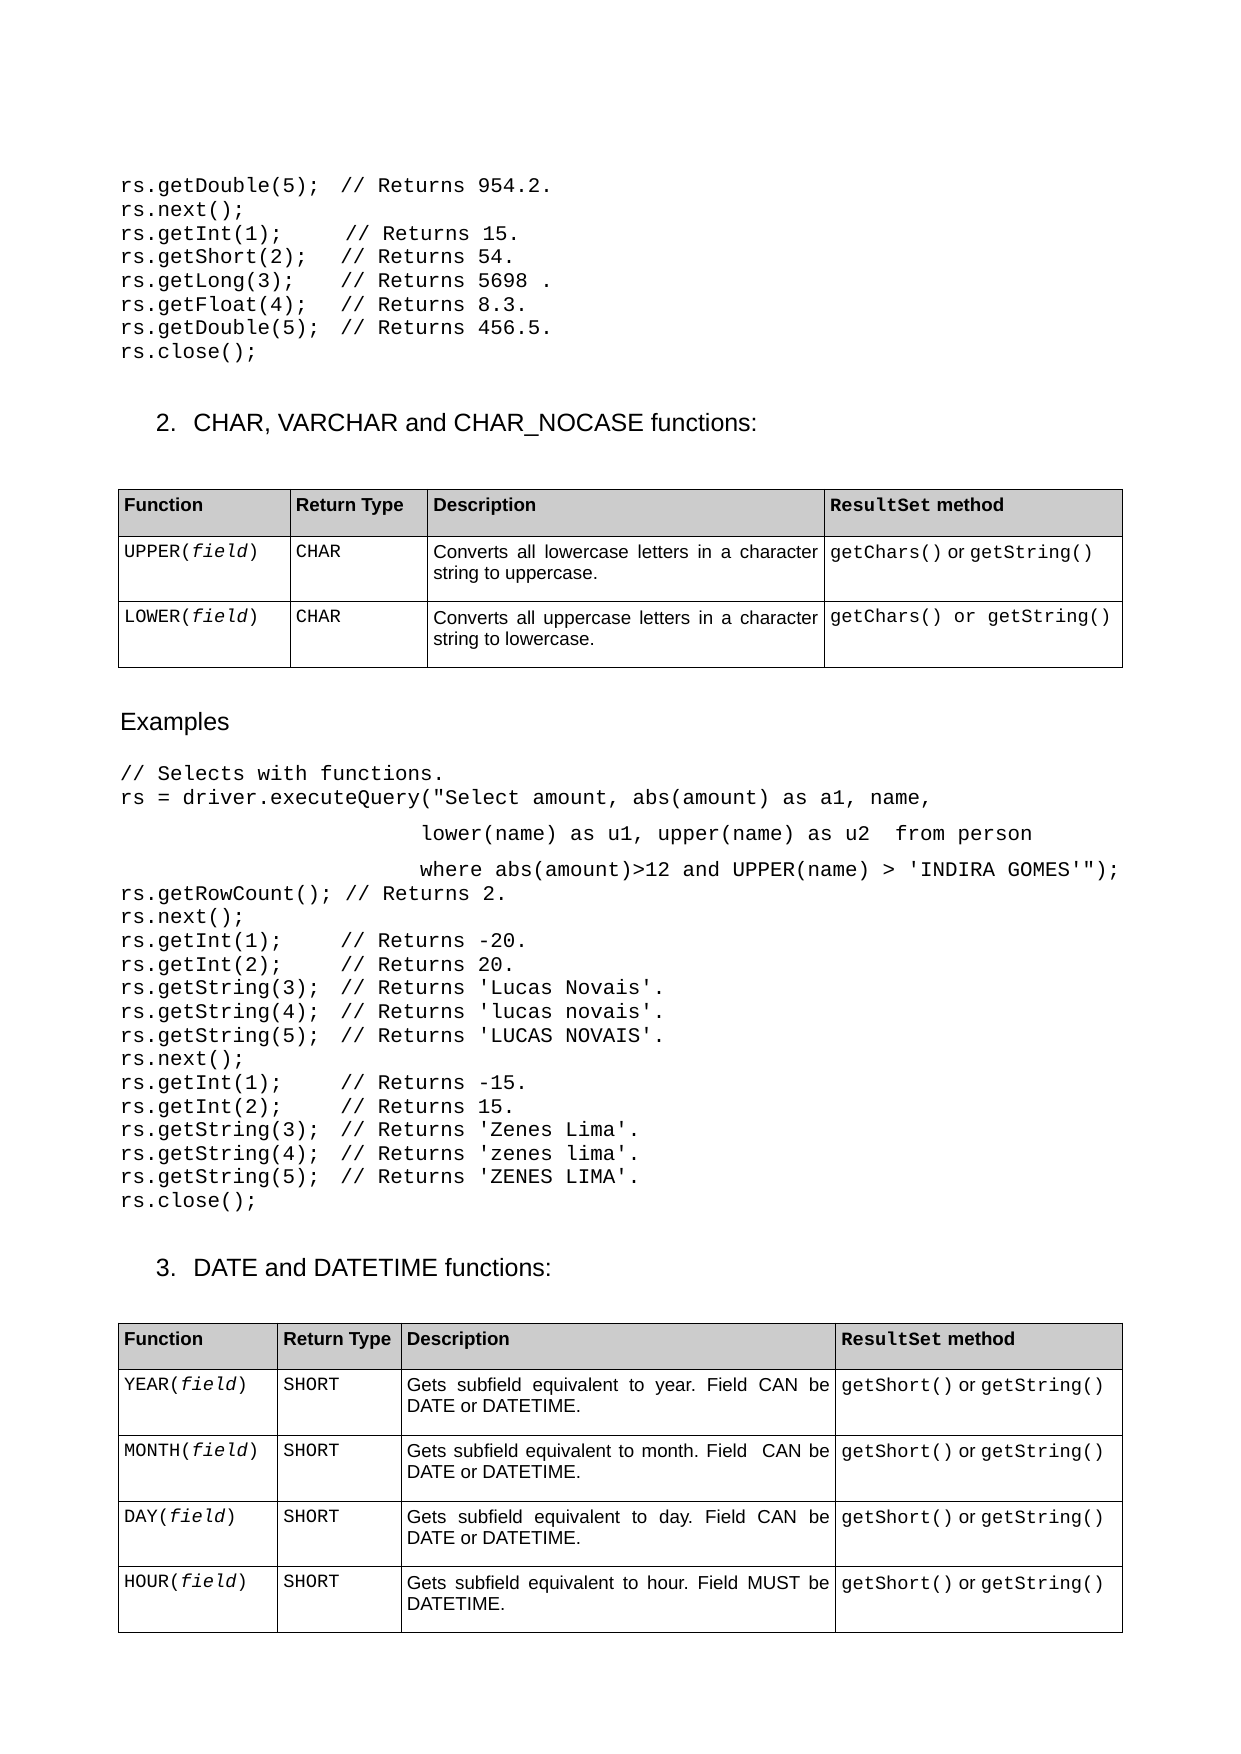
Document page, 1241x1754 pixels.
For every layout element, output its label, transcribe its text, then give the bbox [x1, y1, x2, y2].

table_header Description [402, 1324, 835, 1369]
table_cell LOWER(field) [119, 602, 290, 667]
list DATE and DATETIME functions: [156, 1254, 1122, 1310]
table_cell SHORT [278, 1370, 401, 1435]
table_header Return Type [291, 490, 427, 536]
list Examples // Selects with functions. rs = driver.executeQuery("Select amount, abs(amount) as a1, name, [82, 708, 1122, 811]
table_cell CHAR [291, 537, 427, 601]
table_cell Gets subfield equivalent to year. Field CAN be DATE or DATETIME. [402, 1370, 835, 1435]
table_cell SHORT [278, 1567, 401, 1632]
table_cell getChars() or getString() [825, 602, 1122, 667]
table_cell Gets subfield equivalent to day. Field CAN be DATE or DATETIME. [402, 1502, 835, 1566]
list rs.getDouble(5); // Returns 954.2. rs.next(); rs.getInt(1); // Returns 15. rs.getShort(2); // Returns 54. rs.getLong(3); // Returns 5698 . rs.getFloat(4); // Returns 8.3. rs.getDouble(5); // Returns 456.5. rs.close(); [82, 176, 1122, 365]
table_cell Converts all lowercase letters in a character string to uppercase. [428, 537, 824, 601]
table_cell getChars() or getString() [825, 537, 1122, 601]
table_cell getShort() or getString() [836, 1370, 1122, 1435]
table_cell UPPER(field) [119, 537, 290, 601]
table_cell HOUR(field) [119, 1567, 277, 1632]
table_cell getShort() or getString() [836, 1502, 1122, 1566]
table_cell getShort() or getString() [836, 1436, 1122, 1501]
table_cell Gets subfield equivalent to month. Field CAN be DATE or DATETIME. [402, 1436, 835, 1501]
table_header Function [119, 490, 290, 536]
table_header ResultSet method [825, 490, 1122, 536]
table_cell MONTH(field) [119, 1436, 277, 1501]
list lower(name) as u1, upper(name) as u2 from person [82, 823, 1122, 847]
table_cell YEAR(field) [119, 1370, 277, 1435]
table_cell getShort() or getString() [836, 1567, 1122, 1632]
table_cell SHORT [278, 1502, 401, 1566]
table_header Function [119, 1324, 277, 1369]
table_header ResultSet method [836, 1324, 1122, 1369]
table_header Description [428, 490, 824, 536]
list CHAR, VARCHAR and CHAR_NOCASE functions: [156, 408, 1122, 436]
table_cell SHORT [278, 1436, 401, 1501]
table_cell DAY(field) [119, 1502, 277, 1566]
table_cell Converts all uppercase letters in a character string to lowercase. [428, 602, 824, 667]
table_header Return Type [278, 1324, 401, 1369]
list where abs(amount)>12 and UPPER(name) > 'INDIRA GOMES'"); rs.getRowCount(); // Returns 2. rs.next(); rs.getInt(1); // Returns -20. rs.getInt(2); // Returns 20. rs.getString(3); // Returns 'Lucas Novais'. rs.getString(4); // Returns 'lucas novais'. rs.getString(5); // Returns 'LUCAS NOVAIS'. rs.next(); rs.getInt(1); // Returns -15. rs.getInt(2); // Returns 15. rs.getString(3); // Returns 'Zenes Lima'. rs.getString(4); // Returns 'zenes lima'. rs.getString(5); // Returns 'ZENES LIMA'. rs.close(); [82, 859, 1122, 1242]
table_cell CHAR [291, 602, 427, 667]
table_cell Gets subfield equivalent to hour. Field MUST be DATETIME. [402, 1567, 835, 1632]
